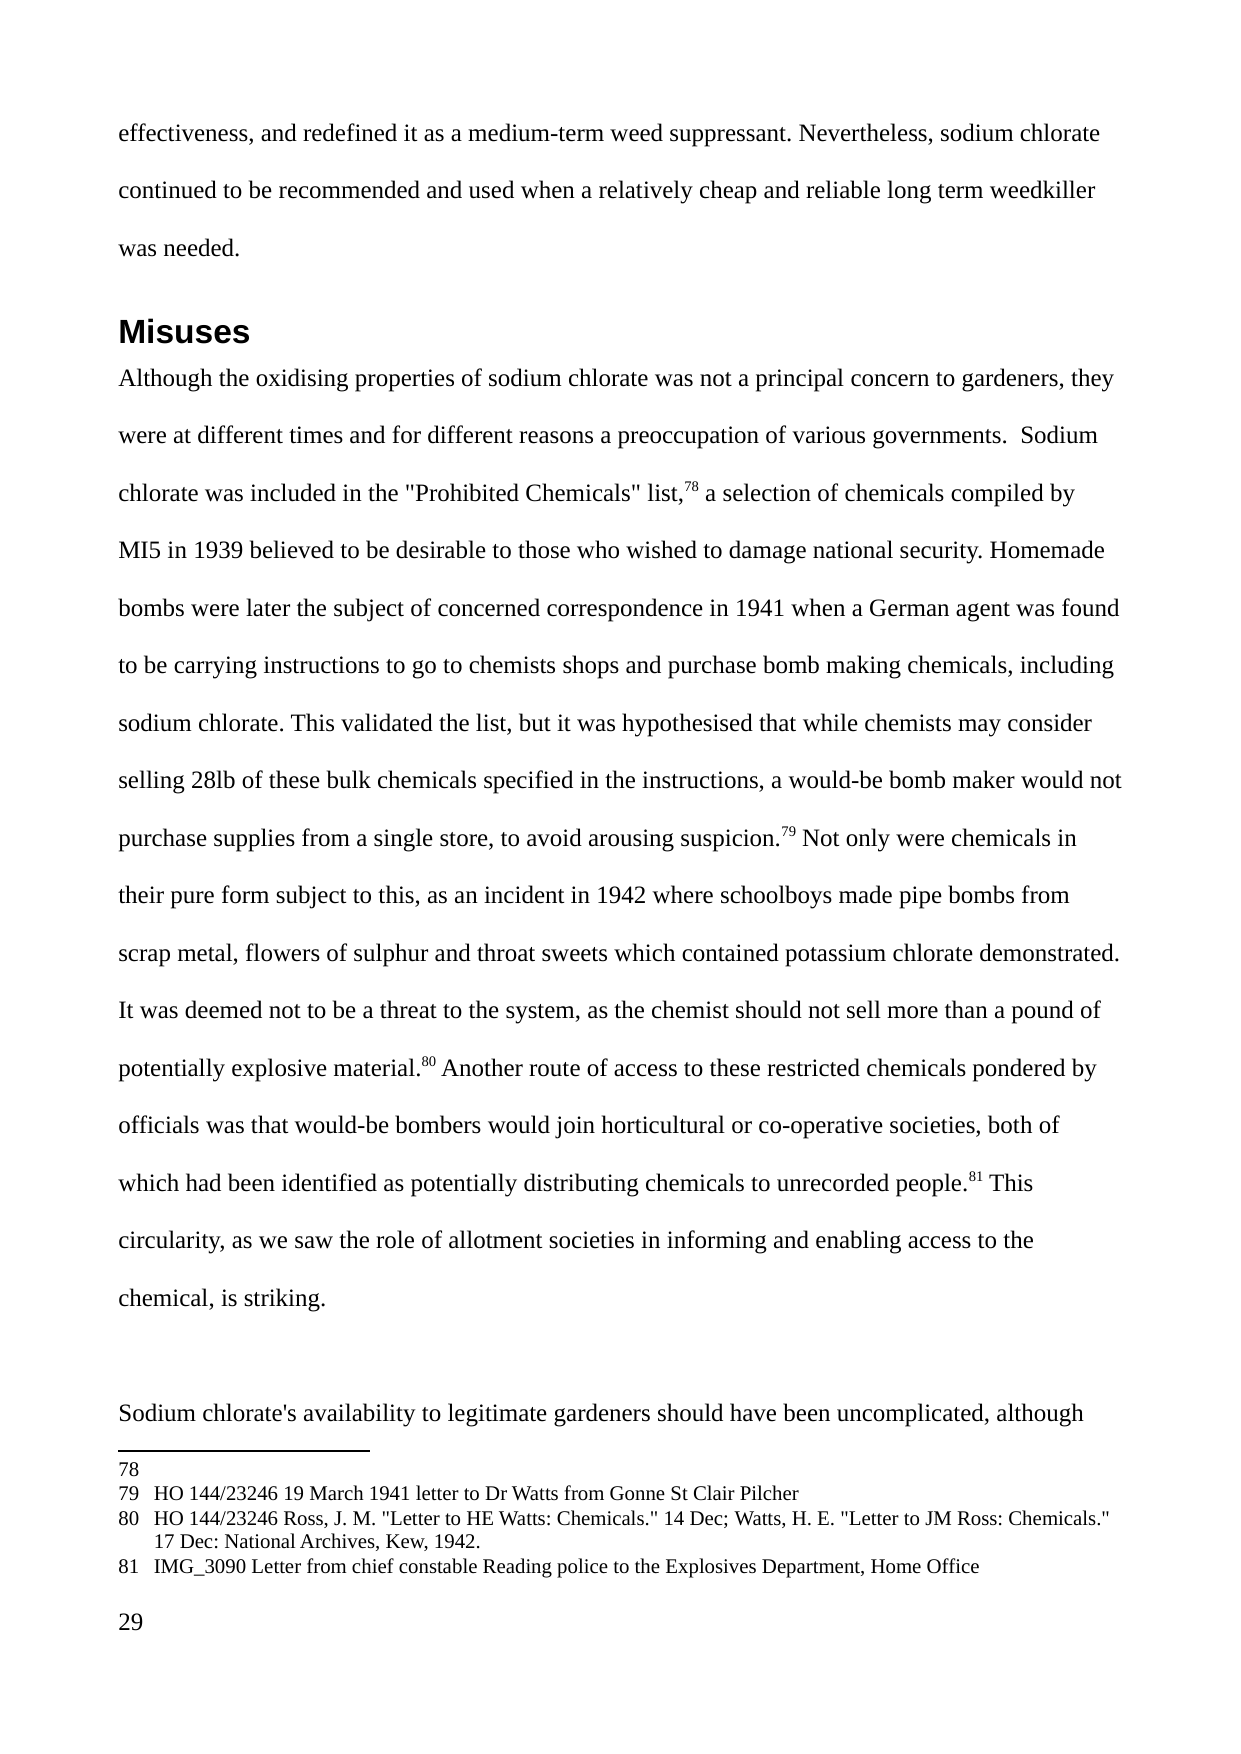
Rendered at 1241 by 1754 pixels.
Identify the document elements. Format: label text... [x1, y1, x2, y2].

text effectiveness, and redefined it as a medium-term weed suppressant. Nevertheless, sodium chlorate continued to be recommended and used when a relatively cheap and reliable long term weedkiller was needed. [118, 118, 1122, 262]
text HO 144/23246 Ross, J. M. "Letter to HE Watts: Chemicals." 14 Dec; Watts, H. E. "Letter to JM Ross: Chemicals." 17 Dec: National Archives, Kew, 1942. [118, 1505, 1122, 1553]
text Although the oxidising properties of sodium chlorate was not a principal concern to gardeners, they were at different times and for different reasons a preoccupation of various governments. Sodium chlorate was included in the "Prohibited Chemicals" list, a selection of chemicals compiled by MI5 in 1939 believed to be desirable to those who wished to damage national security. Homemade bombs were later the subject of concerned correspondence in 1941 when a German agent was found to be carrying instructions to go to chemists shops and purchase bomb making chemicals, including sodium chlorate. This validated the list, but it was hypothesised that while chemists may consider selling 28lb of these bulk chemicals specified in the instructions, a would-be bomb maker would not purchase supplies from a single store, to avoid arousing suspicion. Not only were chemicals in their pure form subject to this, as an incident in 1942 where schoolboys made pipe bombs from scrap metal, flowers of sulphur and throat sweets which contained potassium chlorate demonstrated. It was deemed not to be a threat to the system, as the chemist should not sell more than a pound of potentially explosive material. Another route of access to these restricted chemicals pondered by officials was that would-be bombers would join horticultural or co-operative societies, both of which had been identified as potentially distributing chemicals to unrecorded people. This circularity, as we saw the role of allotment societies in informing and enabling access to the chemical, is striking. [118, 363, 1122, 1311]
text IMG_3090 Letter from chief constable Reading police to the Explosives Department, Home Office [118, 1553, 1122, 1578]
subtitle Misuses [118, 311, 1122, 350]
text HO 144/23246 19 March 1941 letter to Dr Watts from Gonne St Clair Pilcher [118, 1481, 1122, 1505]
text Sodium chlorate's availability to legitimate gardeners should have been uncomplicated, although [118, 1398, 1122, 1426]
